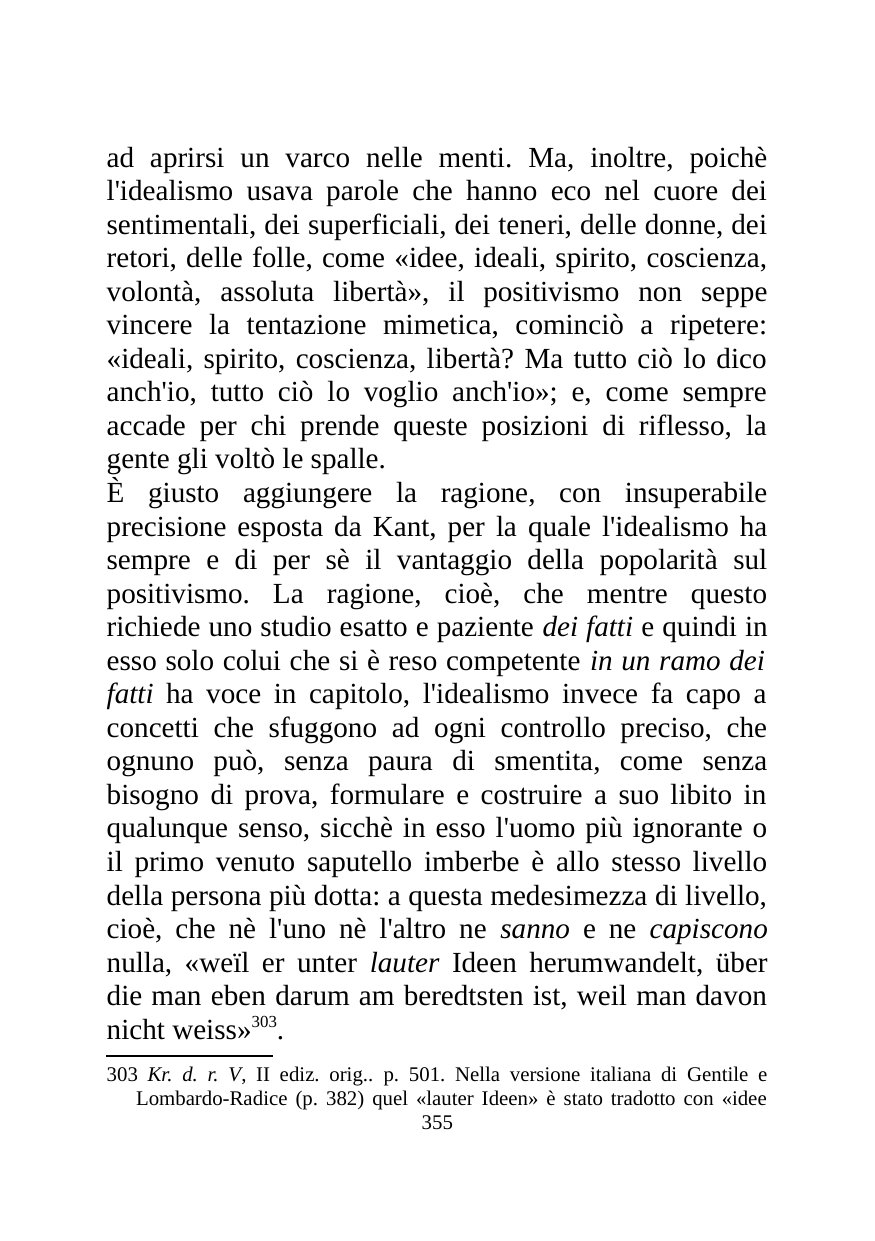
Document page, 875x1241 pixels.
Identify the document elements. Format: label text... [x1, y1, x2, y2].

text ad aprirsi un varco nelle menti. Ma, inoltre, poichè l'idealismo usava parole che hanno eco nel cuore dei sentimentali, dei superficiali, dei teneri, delle donne, dei retori, delle folle, come «idee, ideali, spirito, coscienza, volontà, assoluta libertà», il positivismo non seppe vincere la tentazione mimetica, cominciò a ripetere: «ideali, spirito, coscienza, libertà? Ma tutto ciò lo dico anch'io, tutto ciò lo voglio anch'io»; e, come sempre accade per chi prende queste posizioni di riflesso, la gente gli voltò le spalle. [106, 140, 768, 475]
text Kr. d. r. V, II ediz. orig.. p. 501. Nella versione italiana di Gentile e Lombardo-Radice (p. 382) quel «lauter Ideen» è stato tradotto con «idee [106, 1062, 768, 1110]
text È giusto aggiungere la ragione, con insuperabile precisione esposta da Kant, per la quale l'idealismo ha sempre e di per sè il vantaggio della popolarità sul positivismo. La ragione, cioè, che mentre questo richiede uno studio esatto e paziente dei fatti e quindi in esso solo colui che si è reso competente in un ramo dei fatti ha voce in capitolo, l'idealismo invece fa capo a concetti che sfuggono ad ogni controllo preciso, che ognuno può, senza paura di smentita, come senza bisogno di prova, formulare e costruire a suo libito in qualunque senso, sicchè in esso l'uomo più ignorante o il primo venuto saputello imberbe è allo stesso livello della persona più dotta: a questa medesimezza di livello, cioè, che nè l'uno nè l'altro ne sanno e ne capiscono nulla, «weïl er unter lauter Ideen herumwandelt, über die man eben darum am beredtsten ist, weil man davon nicht weiss». [106, 475, 768, 1045]
